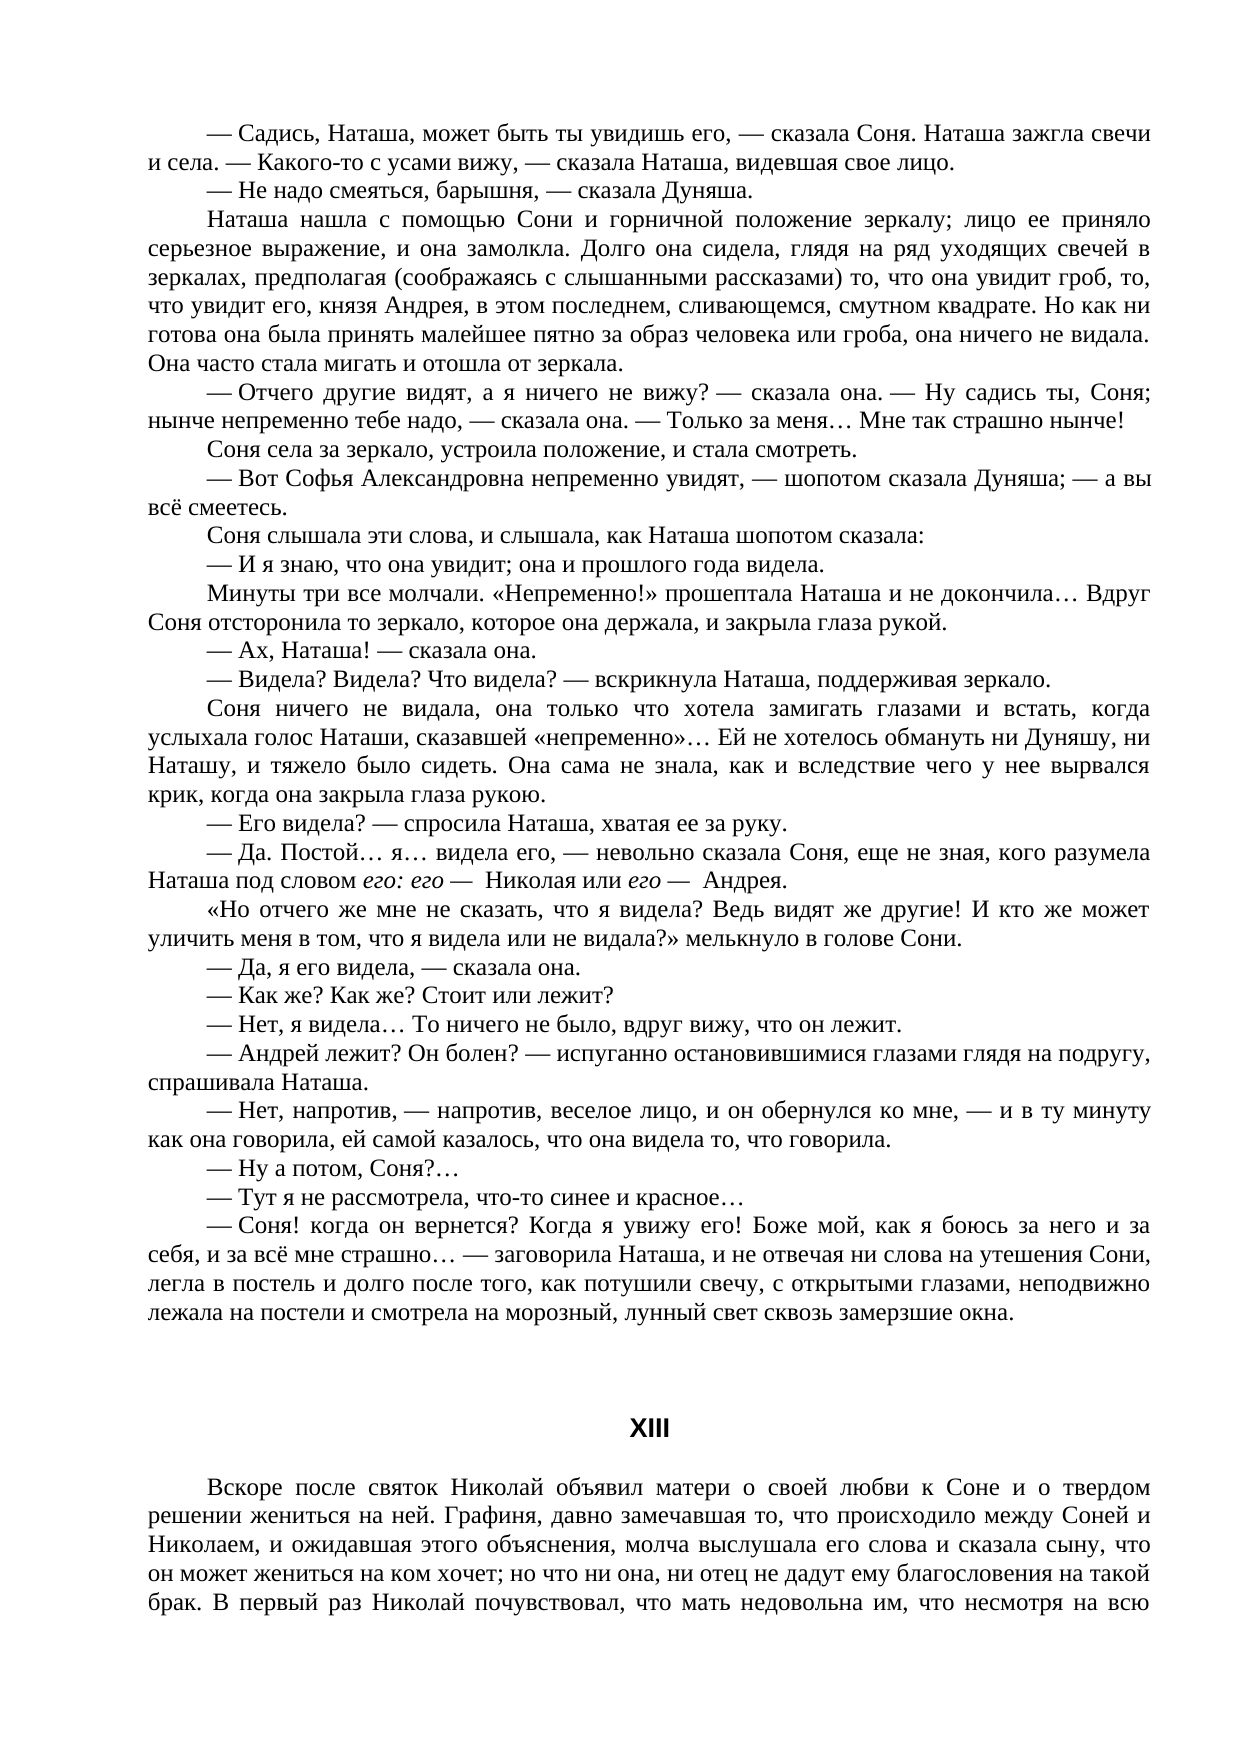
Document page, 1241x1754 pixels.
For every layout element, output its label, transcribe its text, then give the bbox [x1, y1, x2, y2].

text — Как же? Как же? Стоит или лежит? [148, 981, 1152, 1009]
text — И я знаю, что она увидит; она и прошлого года видела. [148, 549, 1152, 578]
text — Его видела? — спросила Наташа, хватая ее за руку. [148, 808, 1152, 837]
text — Нет, я видела… То ничего не было, вдруг вижу, что он лежит. [148, 1009, 1152, 1038]
text — Видела? Видела? Что видела? — вскрикнула Наташа, поддерживая зеркало. [148, 664, 1152, 693]
text — Отчего другие видят, а я ничего не вижу? — сказала она. — Ну садись ты, Соня; нынче непременно тебе надо, — сказала она. — Только за меня… Мне так страшно нынче! [148, 377, 1152, 434]
text — Ну а потом, Соня?… [148, 1153, 1152, 1182]
text «Но отчего же мне не сказать, что я видела? Ведь видят же другие! И кто же может уличить меня в том, что я видела или не видала?» мелькнуло в голове Сони. [148, 894, 1152, 952]
text — Да, я его видела, — сказала она. [148, 952, 1152, 981]
text — Ах, Наташа! — сказала она. [148, 636, 1152, 664]
text Соня ничего не видала, она только что хотела замигать глазами и встать, когда услыхала голос Наташи, сказавшей «непременно»… Ей не хотелось обмануть ни Дуняшу, ни Наташу, и тяжело было сидеть. Она сама не знала, как и вследствие чего у нее вырвался крик, когда она закрыла глаза рукою. [148, 693, 1152, 808]
text — Не надо смеяться, барышня, — сказала Дуняша. [148, 176, 1152, 204]
text Наташа нашла с помощью Сони и горничной положение зеркалу; лицо ее приняло серьезное выражение, и она замолкла. Долго она сидела, глядя на ряд уходящих свечей в зеркалах, предполагая (соображаясь с слышанными рассказами) то, что она увидит гроб, то, что увидит его, князя Андрея, в этом последнем, сливающемся, смутном квадрате. Но как ни готова она была принять малейшее пятно за образ человека или гроба, она ничего не видала. Она часто стала мигать и отошла от зеркала. [148, 204, 1152, 377]
text Минуты три все молчали. «Непременно!» прошептала Наташа и не докончила… Вдруг Соня отсторонила то зеркало, которое она держала, и закрыла глаза рукой. [148, 578, 1152, 636]
subtitle XIII [148, 1412, 1152, 1443]
text Вскоре после святок Николай объявил матери о своей любви к Соне и о твердом решении жениться на ней. Графиня, давно замечавшая то, что происходило между Соней и Николаем, и ожидавшая этого объяснения, молча выслушала его слова и сказала сыну, что он может жениться на ком хочет; но что ни она, ни отец не дадут ему благословения на такой брак. В первый раз Николай почувствовал, что мать недовольна им, что несмотря на всю [148, 1472, 1152, 1616]
text Соня села за зеркало, устроила положение, и стала смотреть. [148, 434, 1152, 463]
text — Соня! когда он вернется? Когда я увижу его! Боже мой, как я боюсь за него и за себя, и за всё мне страшно… — заговорила Наташа, и не отвечая ни слова на утешения Сони, легла в постель и долго после того, как потушили свечу, с открытыми глазами, неподвижно лежала на постели и смотрела на морозный, лунный свет сквозь замерзшие окна. [148, 1211, 1152, 1326]
text — Вот Софья Александровна непременно увидят, — шопотом сказала Дуняша; — а вы всё смеетесь. [148, 463, 1152, 521]
text Соня слышала эти слова, и слышала, как Наташа шопотом сказала: [148, 521, 1152, 549]
text — Да. Постой… я… видела его, — невольно сказала Соня, еще не зная, кого разумела Наташа под словом его: его — Николая или его — Андрея. [148, 837, 1152, 894]
text — Андрей лежит? Он болен? — испуганно остановившимися глазами глядя на подругу, спрашивала Наташа. [148, 1038, 1152, 1096]
text — Нет, напротив, — напротив, веселое лицо, и он обернулся ко мне, — и в ту минуту как она говорила, ей самой казалось, что она видела то, что говорила. [148, 1096, 1152, 1153]
text — Садись, Наташа, может быть ты увидишь его, — сказала Соня. Наташа зажгла свечи и села. — Какого-то с усами вижу, — сказала Наташа, видевшая свое лицо. [148, 118, 1152, 176]
text — Тут я не рассмотрела, что-то синее и красное… [148, 1182, 1152, 1211]
